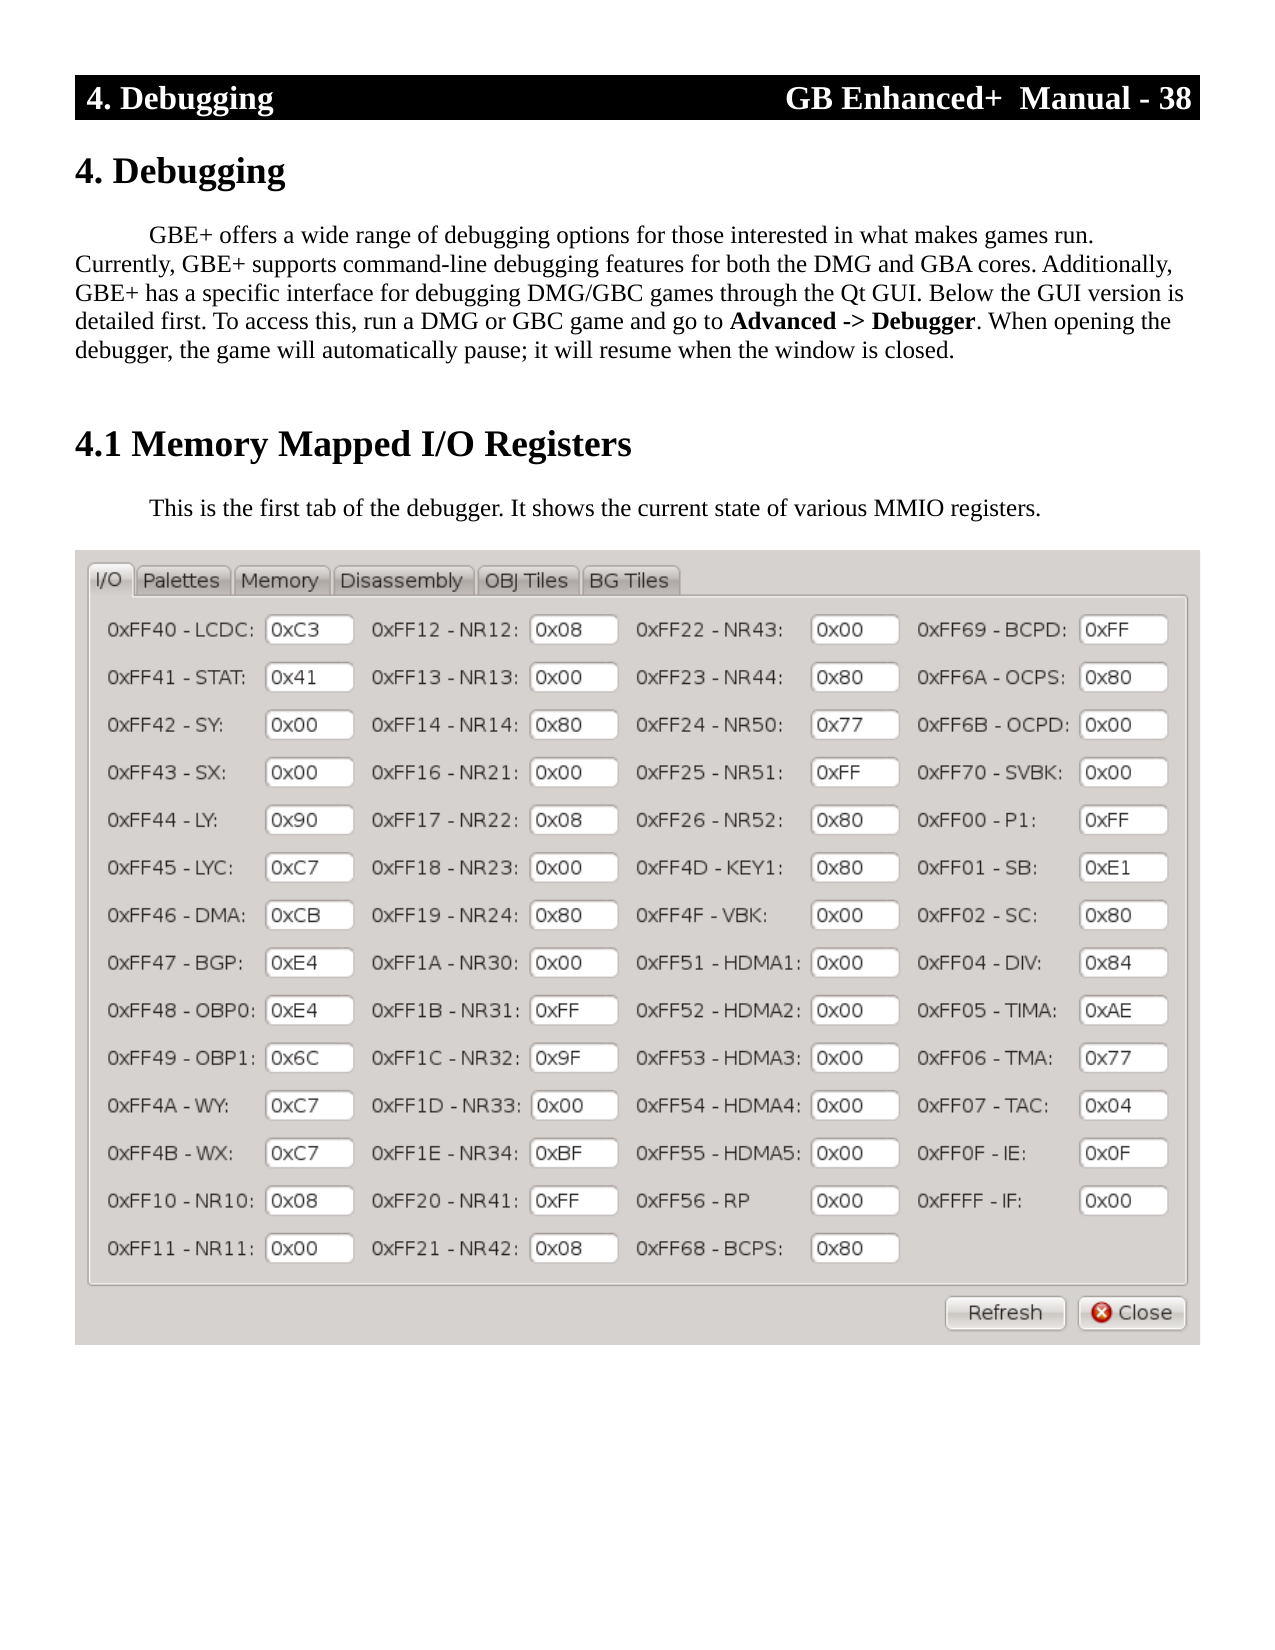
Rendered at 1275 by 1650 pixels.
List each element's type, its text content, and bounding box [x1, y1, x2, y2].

text 4. Debugging [75, 148, 1200, 191]
text 4.1 Memory Mapped I/O Registers [75, 421, 1200, 464]
text 4. Debugging GB Enhanced+ Manual - 38 [75, 75, 1200, 119]
text GBE+ offers a wide range of debugging options for those interested in what makes games run. Currently, GBE+ supports command-line debugging features for both the DMG and GBA cores. Additionally, GBE+ has a specific interface for debugging DMG/GBC games through the Qt GUI. Below the GUI version is detailed first. To access this, run a DMG or GBC game and go to Advanced -> Debugger. When opening the debugger, the game will automatically pause; it will resume when the window is closed. [75, 220, 1200, 364]
picture [75, 550, 1200, 1345]
text This is the first tab of the debugger. It shows the current state of various MMIO registers. [75, 493, 1200, 522]
